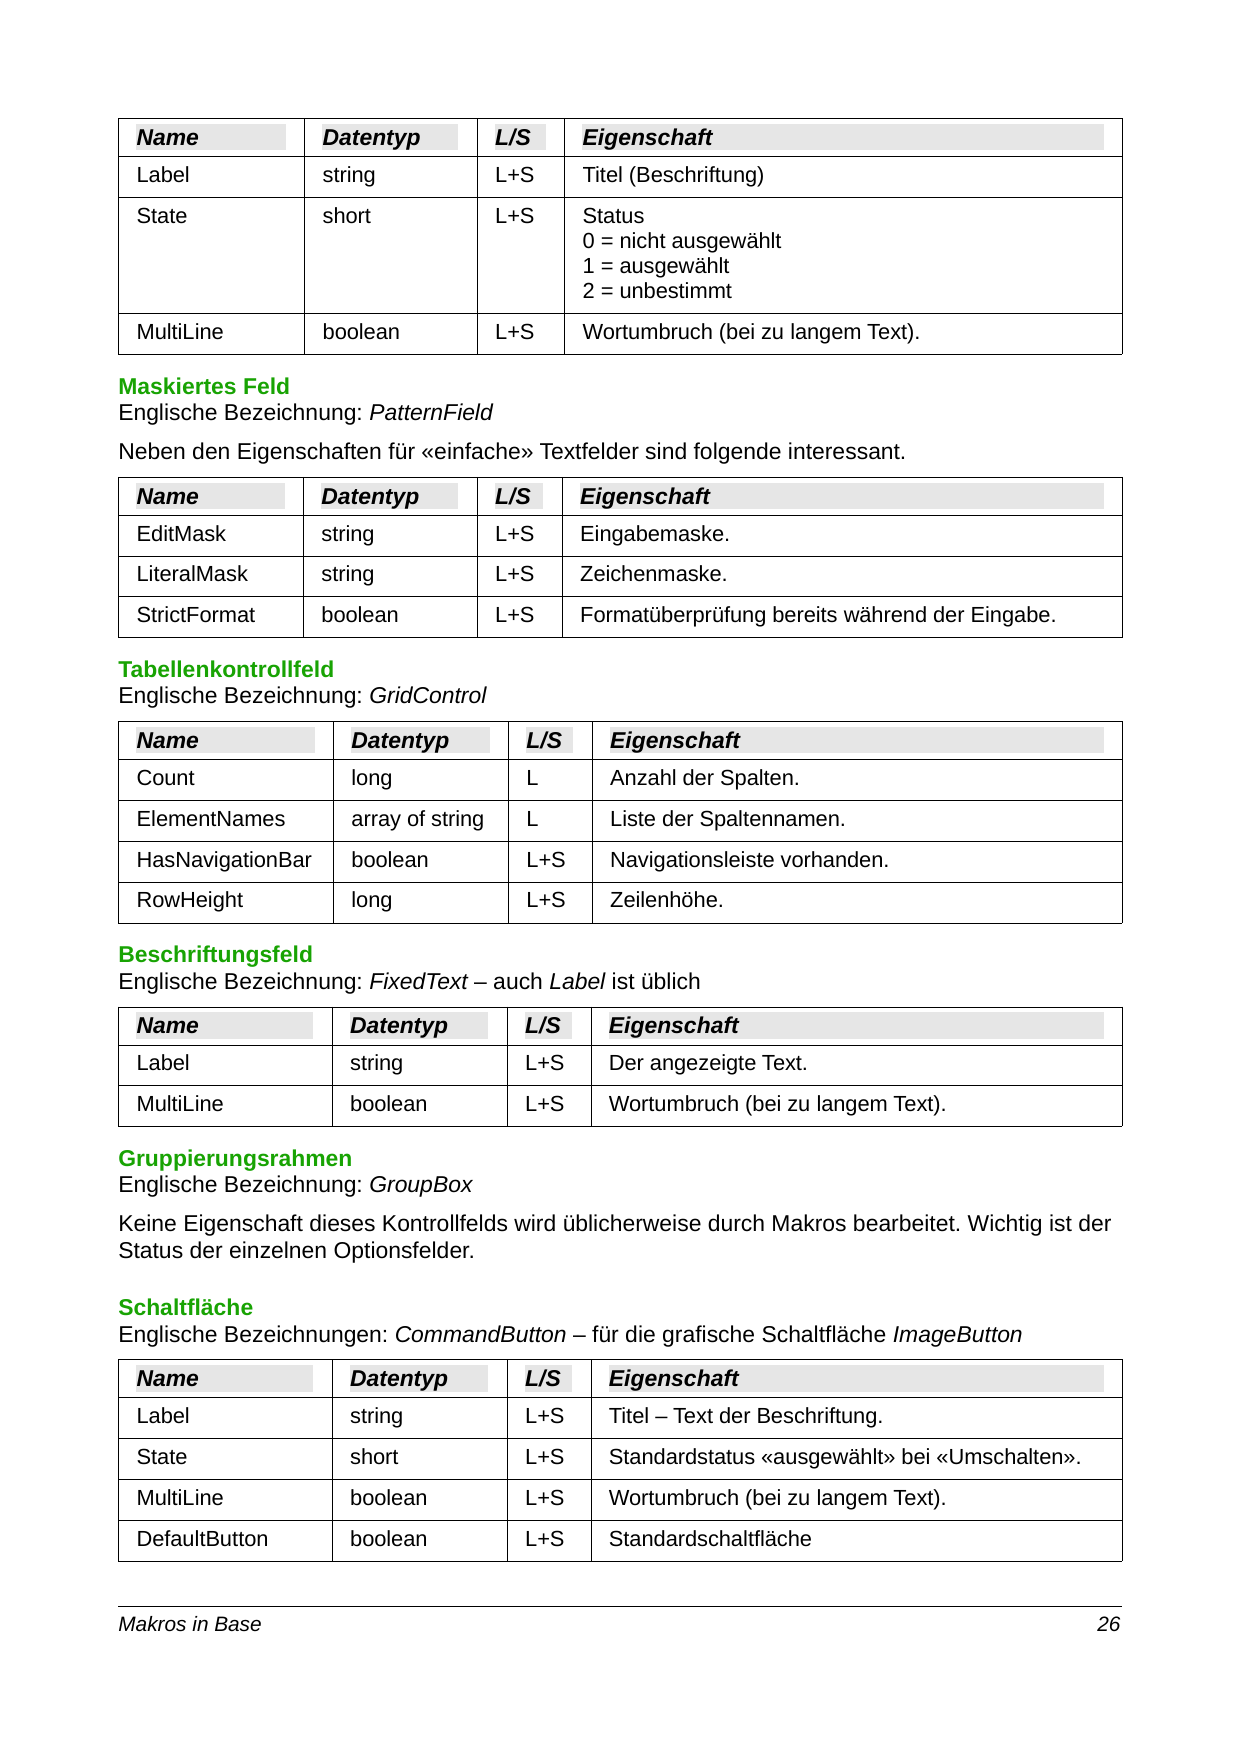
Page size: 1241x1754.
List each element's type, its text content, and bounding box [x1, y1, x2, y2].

text Englische Bezeichnung: FixedText – auch Label ist üblich [118, 968, 1122, 994]
table_cell L+S [508, 1046, 591, 1085]
table_cell Titel – Text der Beschriftung. [592, 1398, 1122, 1438]
table_cell long [334, 883, 508, 922]
table_header Name [119, 1008, 332, 1044]
text Englische Bezeichnung: GroupBox [118, 1171, 1122, 1198]
table_cell L+S [478, 157, 564, 197]
table_cell L+S [509, 883, 592, 922]
table_cell boolean [333, 1086, 507, 1126]
table_cell L+S [508, 1521, 591, 1561]
table_header L/S [508, 1008, 591, 1044]
table_cell L+S [508, 1398, 591, 1438]
table_header Datentyp [305, 119, 477, 156]
table_cell HasNavigationBar [119, 842, 333, 882]
table_cell StrictFormat [119, 597, 303, 637]
table_cell Standardstatus «ausgewählt» bei «Umschalten». [592, 1439, 1122, 1479]
table_cell Zeilenhöhe. [593, 883, 1122, 922]
table_header Eigenschaft [563, 478, 1122, 515]
table_header Datentyp [304, 478, 477, 515]
table_cell Liste der Spaltennamen. [593, 801, 1122, 841]
table_cell State [119, 198, 304, 313]
table_header Eigenschaft [592, 1008, 1122, 1044]
table_cell string [333, 1398, 507, 1438]
table_cell RowHeight [119, 883, 333, 922]
table_cell Count [119, 760, 333, 800]
table_cell boolean [305, 314, 477, 354]
table_cell L+S [509, 842, 592, 882]
table_cell Navigationsleiste vorhanden. [593, 842, 1122, 882]
table_header Eigenschaft [565, 119, 1122, 156]
table_cell boolean [333, 1521, 507, 1561]
table_cell short [333, 1439, 507, 1479]
table_cell Wortumbruch (bei zu langem Text). [592, 1480, 1122, 1520]
table_cell L+S [478, 314, 564, 354]
table_cell L+S [478, 557, 562, 596]
table_cell MultiLine [119, 1086, 332, 1126]
subtitle Schaltfläche [118, 1294, 1122, 1321]
table_header L/S [508, 1360, 591, 1397]
subtitle Beschriftungsfeld [118, 941, 1122, 968]
table_cell Wortumbruch (bei zu langem Text). [565, 314, 1122, 354]
table_header Datentyp [333, 1008, 507, 1044]
table_header L/S [478, 119, 564, 156]
table_cell Der angezeigte Text. [592, 1046, 1122, 1085]
table_cell boolean [304, 597, 477, 637]
table_cell string [333, 1046, 507, 1085]
table_header L/S [478, 478, 562, 515]
subtitle Gruppierungsrahmen [118, 1145, 1122, 1171]
table_cell Label [119, 1398, 332, 1438]
table_cell Label [119, 157, 304, 197]
table_header Datentyp [334, 722, 508, 759]
table_cell string [304, 516, 477, 556]
table_header Name [119, 478, 303, 515]
table_cell Eingabemaske. [563, 516, 1122, 556]
table_cell MultiLine [119, 1480, 332, 1520]
table_cell array of string [334, 801, 508, 841]
table_cell boolean [334, 842, 508, 882]
table_cell boolean [333, 1480, 507, 1520]
table_cell long [334, 760, 508, 800]
table_cell ElementNames [119, 801, 333, 841]
text Englische Bezeichnungen: CommandButton – für die grafische Schaltfläche ImageButton [118, 1321, 1122, 1347]
table_cell L+S [478, 198, 564, 313]
text Neben den Eigenschaften für «einfache» Textfelder sind folgende interessant. [118, 438, 1122, 464]
table_header Eigenschaft [593, 722, 1122, 759]
table_cell L+S [508, 1480, 591, 1520]
table_header Name [119, 1360, 332, 1397]
table_cell Status 0 = nicht ausgewählt 1 = ausgewählt 2 = unbestimmt [565, 198, 1122, 313]
text Englische Bezeichnung: GridControl [118, 682, 1122, 709]
subtitle Maskiertes Feld [118, 373, 1122, 399]
table_cell L+S [478, 597, 562, 637]
table_cell DefaultButton [119, 1521, 332, 1561]
table_cell MultiLine [119, 314, 304, 354]
table_header Datentyp [333, 1360, 507, 1397]
table_cell Formatüberprüfung bereits während der Eingabe. [563, 597, 1122, 637]
table_cell L+S [508, 1439, 591, 1479]
table_cell Label [119, 1046, 332, 1085]
table_cell EditMask [119, 516, 303, 556]
text Keine Eigenschaft dieses Kontrollfelds wird üblicherweise durch Makros bearbeitet. Wichtig ist der Status der einzelnen Optionsfelder. [118, 1210, 1122, 1263]
subtitle Tabellenkontrollfeld [118, 656, 1122, 682]
table_cell string [305, 157, 477, 197]
table_header L/S [509, 722, 592, 759]
table_cell Anzahl der Spalten. [593, 760, 1122, 800]
table_header Name [119, 119, 304, 156]
table_cell L [509, 760, 592, 800]
table_cell short [305, 198, 477, 313]
table_cell Standardschaltfläche [592, 1521, 1122, 1561]
table_cell Zeichenmaske. [563, 557, 1122, 596]
text Englische Bezeichnung: PatternField [118, 399, 1122, 425]
table_cell LiteralMask [119, 557, 303, 596]
table_header Eigenschaft [592, 1360, 1122, 1397]
table_cell L [509, 801, 592, 841]
table_cell L+S [508, 1086, 591, 1126]
table_cell State [119, 1439, 332, 1479]
table_cell string [304, 557, 477, 596]
table_cell L+S [478, 516, 562, 556]
table_header Name [119, 722, 333, 759]
table_cell Titel (Beschriftung) [565, 157, 1122, 197]
table_cell Wortumbruch (bei zu langem Text). [592, 1086, 1122, 1126]
